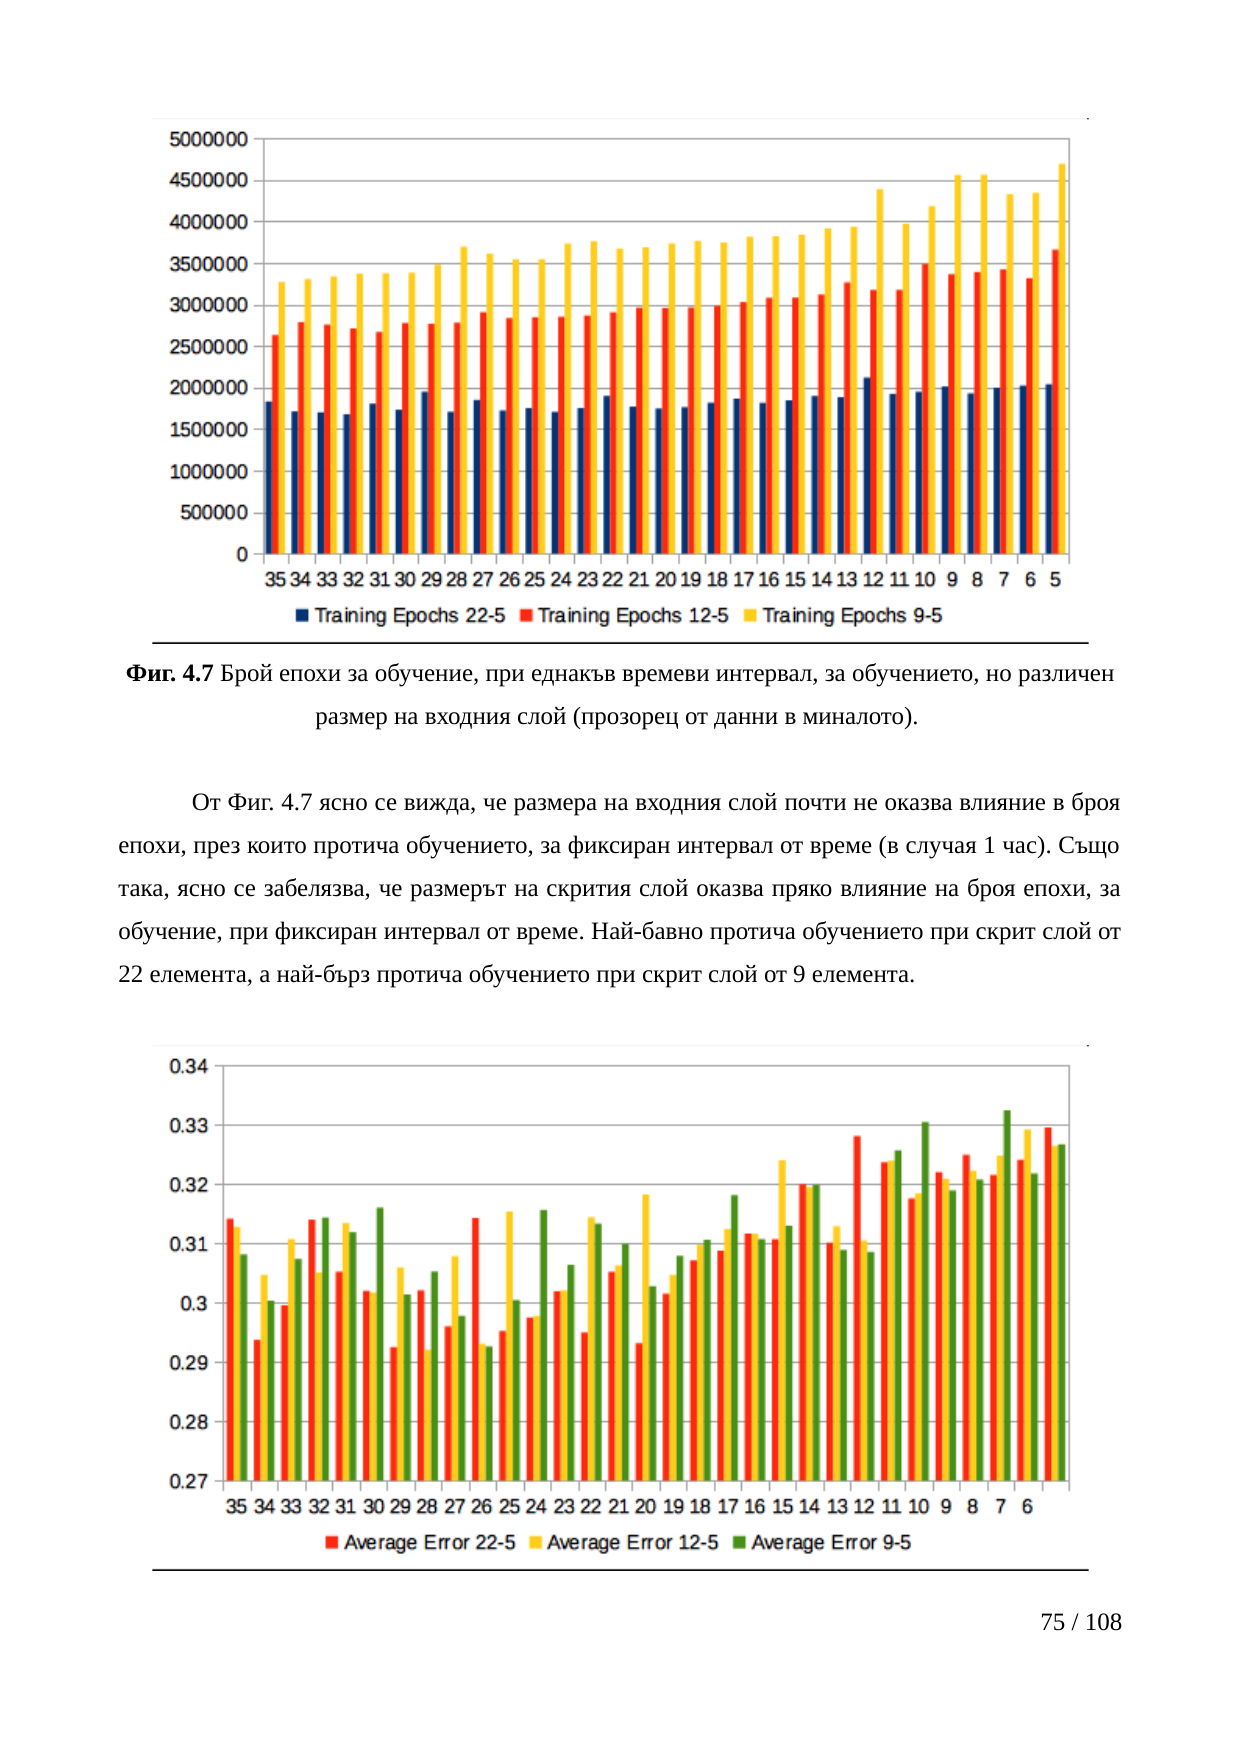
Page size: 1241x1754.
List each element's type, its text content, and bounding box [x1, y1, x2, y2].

picture [151, 1045, 1089, 1571]
text Фиг. 4.7 Брой епохи за обучение, при еднакъв времеви интервал, за обучението, но различен размер на входния слой (прозорец от данни в миналото). [118, 644, 1122, 729]
text От Фиг. 4.7 ясно се вижда, че размера на входния слой почти не оказва влияние в броя епохи, през които протича обучението, за фиксиран интервал от време (в случая 1 час). Също така, ясно се забелязва, че размерът на скрития слой оказва пряко влияние на броя епохи, за обучение, при фиксиран интервал от време. Най-бавно протича обучението при скрит слой от 22 елемента, а най-бърз протича обучението при скрит слой от 9 елемента. [118, 787, 1122, 988]
picture [151, 118, 1089, 644]
